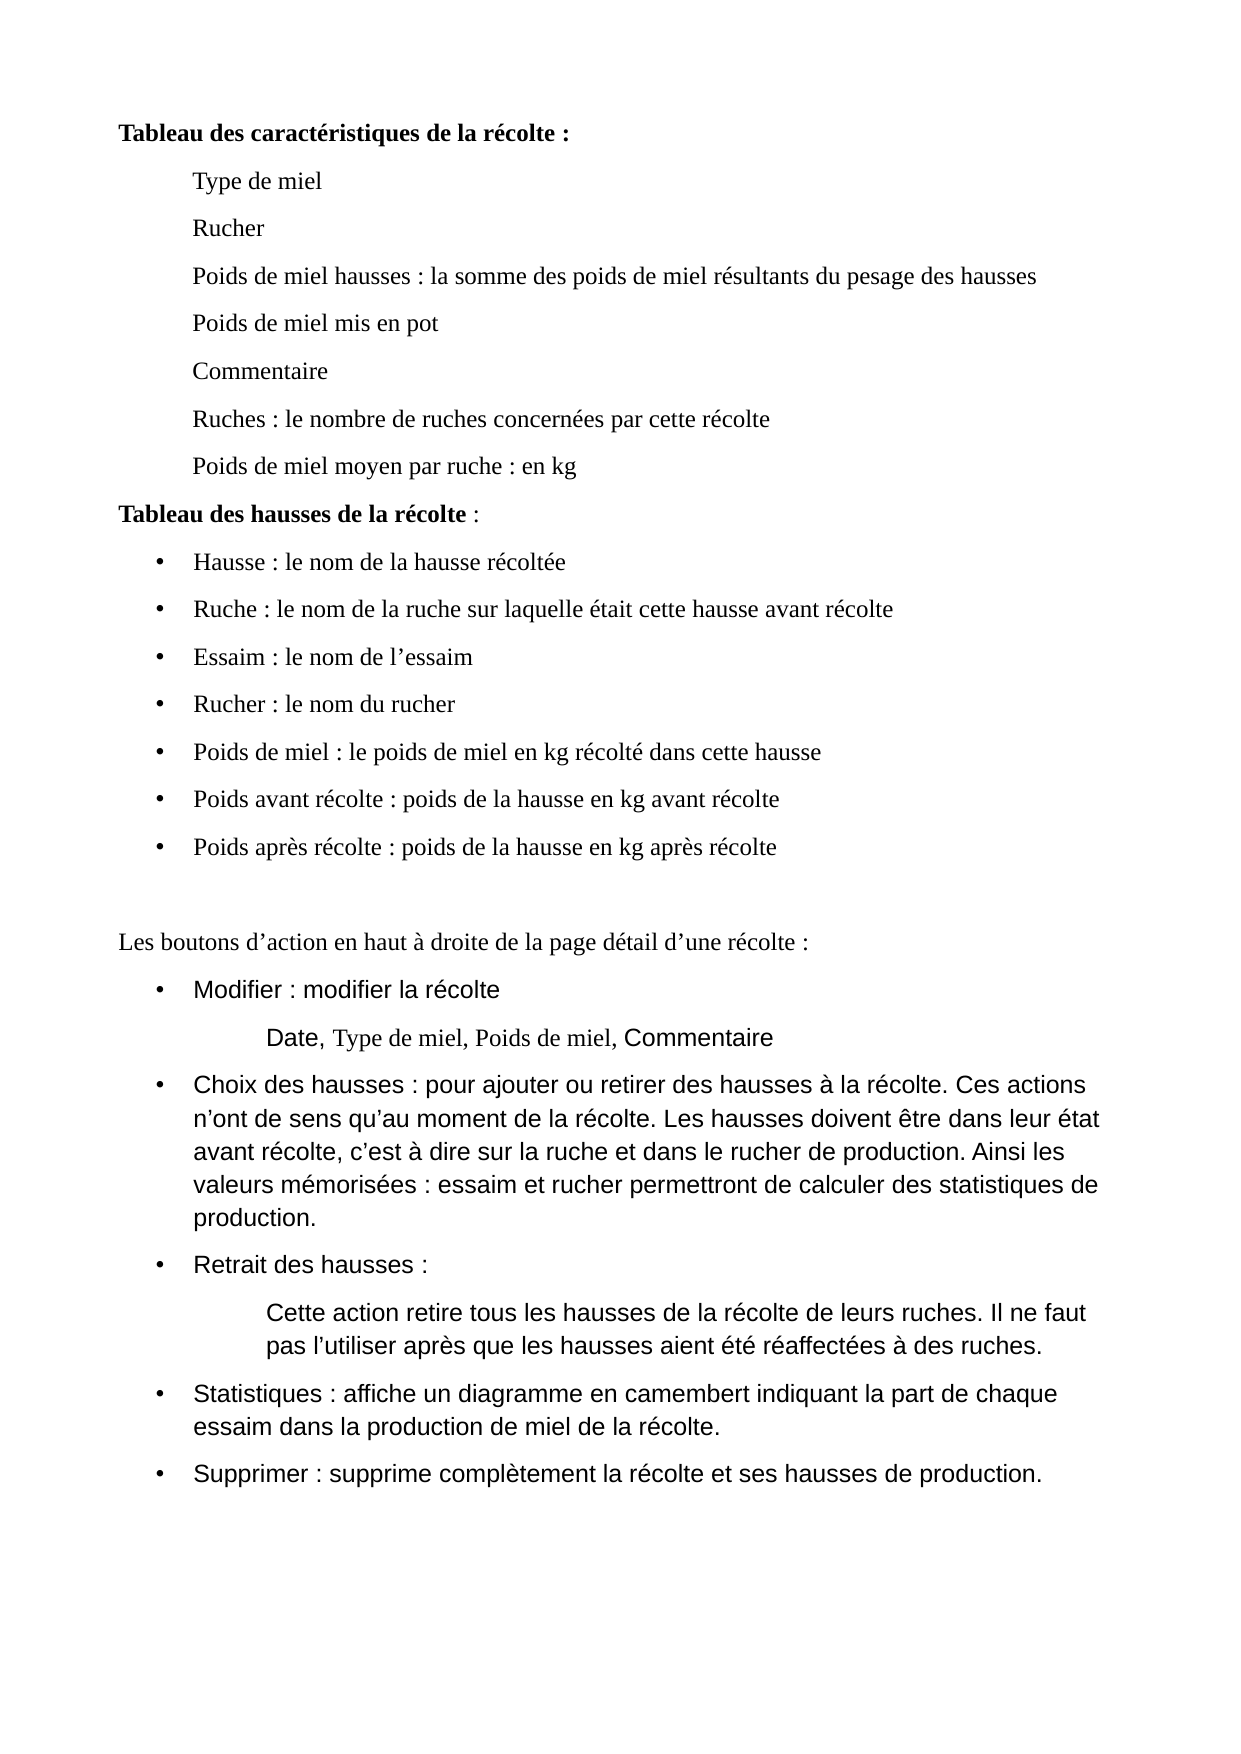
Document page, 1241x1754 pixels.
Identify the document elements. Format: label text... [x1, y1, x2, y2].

text Commentaire [192, 356, 1122, 385]
text Poids de miel mis en pot [192, 308, 1122, 337]
list Poids de miel : le poids de miel en kg récolté dans cette hausse [156, 737, 1122, 766]
list Ruche : le nom de la ruche sur laquelle était cette hausse avant récolte [156, 594, 1122, 623]
text Tableau des caractéristiques de la récolte : [118, 118, 1122, 147]
list Hausse : le nom de la hausse récoltée [156, 547, 1122, 575]
list Modifier : modifier la récolte [156, 975, 1122, 1004]
list Essaim : le nom de l’essaim [156, 642, 1122, 671]
text Ruches : le nombre de ruches concernées par cette récolte [192, 404, 1122, 432]
list Poids avant récolte : poids de la hausse en kg avant récolte [156, 784, 1122, 813]
text Tableau des hausses de la récolte : [118, 499, 1122, 528]
text Poids de miel moyen par ruche : en kg [192, 451, 1122, 480]
text Poids de miel hausses : la somme des poids de miel résultants du pesage des hausses [192, 261, 1122, 290]
list Poids après récolte : poids de la hausse en kg après récolte [156, 832, 1122, 861]
text Rucher [192, 213, 1122, 242]
list Retrait des hausses : [156, 1250, 1122, 1279]
list Choix des hausses : pour ajouter ou retirer des hausses à la récolte. Ces actions n’ont de sens qu’au moment de la récolte. Les hausses doivent être dans leur état avant récolte, c’est à dire sur la ruche et dans le rucher de production. Ainsi les valeurs mémorisées : essaim et rucher permettront de calculer des statistiques de production. [156, 1070, 1122, 1231]
text Cette action retire tous les hausses de la récolte de leurs ruches. Il ne faut pas l’utiliser après que les hausses aient été réaffectées à des ruches. [266, 1298, 1122, 1360]
text Date, Type de miel, Poids de miel, Commentaire [266, 1023, 1122, 1052]
list Statistiques : affiche un diagramme en camembert indiquant la part de chaque essaim dans la production de miel de la récolte. [156, 1378, 1122, 1440]
list Rucher : le nom du rucher [156, 689, 1122, 718]
list Supprimer : supprime complètement la récolte et ses hausses de production. [156, 1459, 1122, 1488]
text Les boutons d’action en haut à droite de la page détail d’une récolte : [118, 927, 1122, 956]
text Type de miel [192, 166, 1122, 194]
